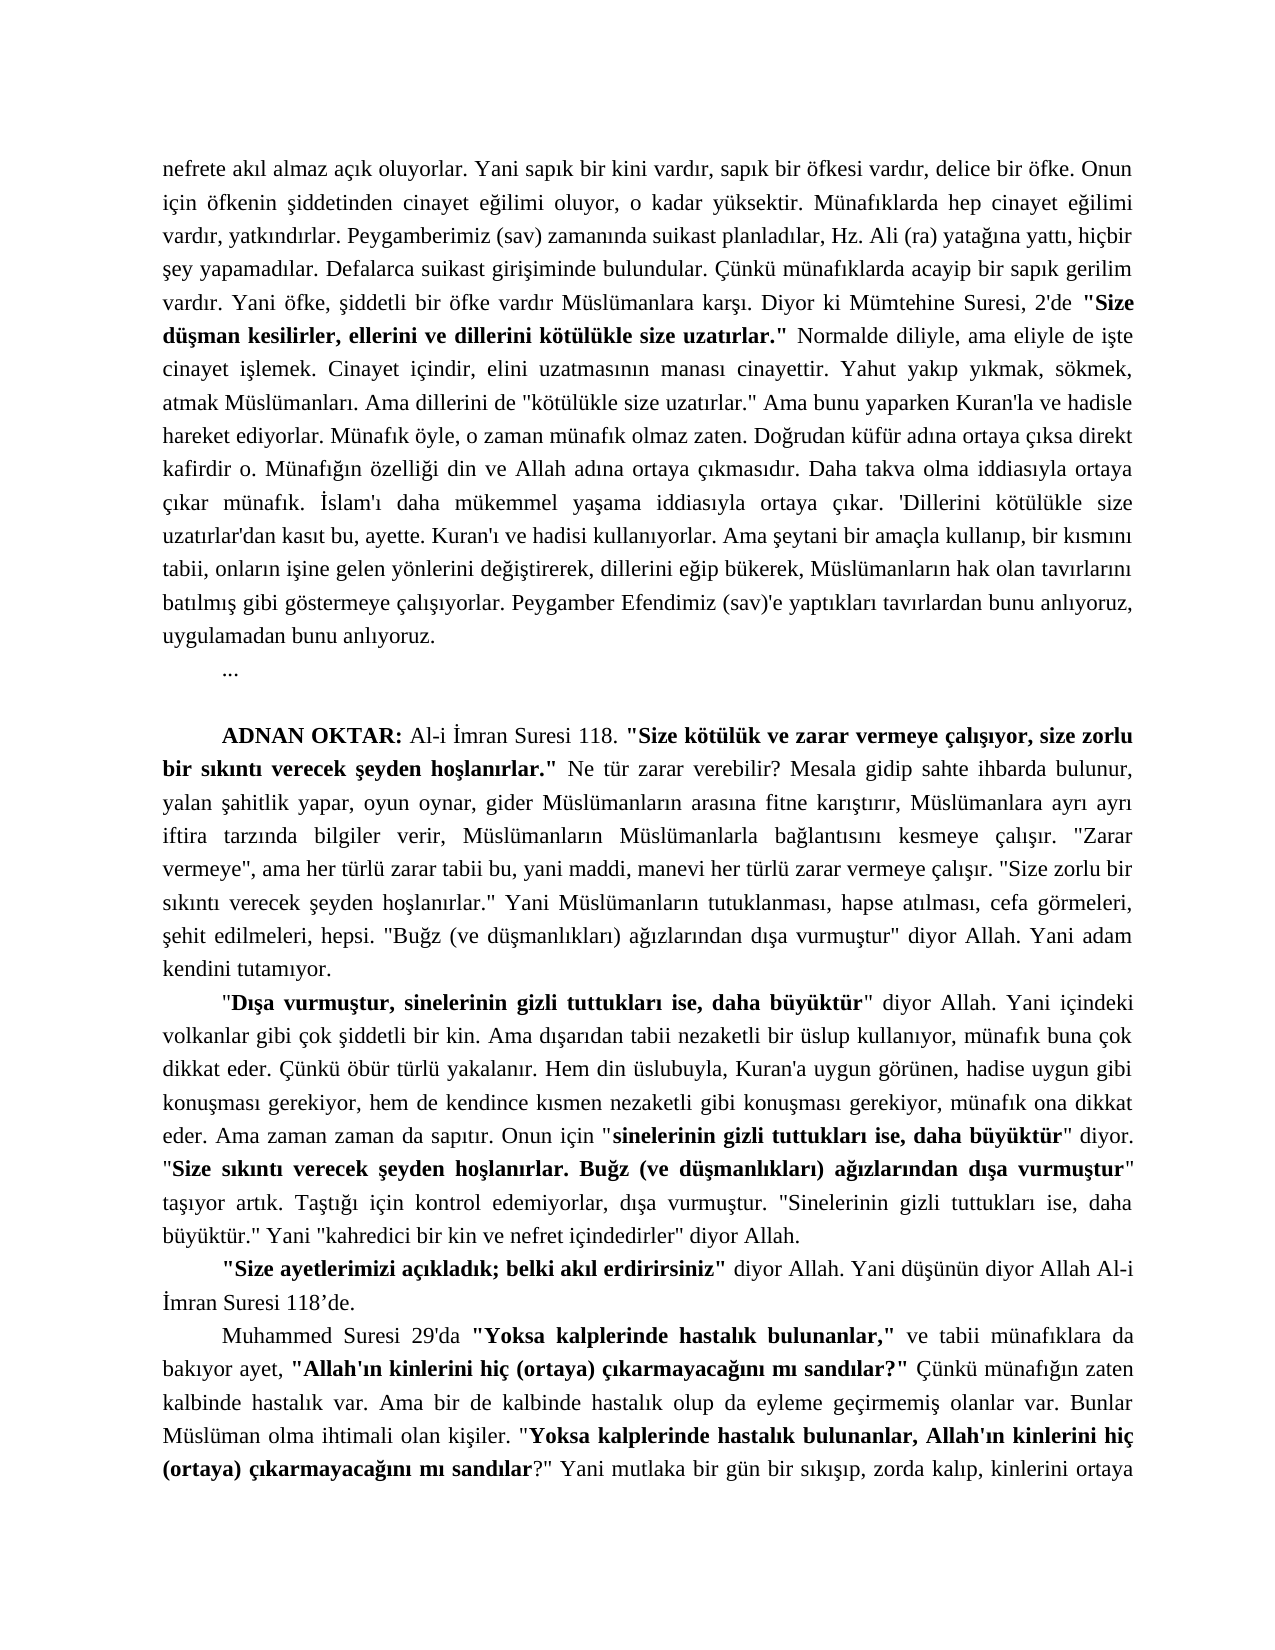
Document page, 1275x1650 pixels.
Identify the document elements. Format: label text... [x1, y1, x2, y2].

text nefrete akıl almaz açık oluyorlar. Yani sapık bir kini vardır, sapık bir öfkesi vardır, delice bir öfke. Onun için öfkenin şiddetinden cinayet eğilimi oluyor, o kadar yüksektir. Münafıklarda hep cinayet eğilimi vardır, yatkındırlar. Peygamberimiz (sav) zamanında suikast planladılar, Hz. Ali (ra) yatağına yattı, hiçbir şey yapamadılar. Defalarca suikast girişiminde bulundular. Çünkü münafıklarda acayip bir sapık gerilim vardır. Yani öfke, şiddetli bir öfke vardır Müslümanlara karşı. Diyor ki Mümtehine Suresi, 2'de "Size düşman kesilirler, ellerini ve dillerini kötülükle size uzatırlar." Normalde diliyle, ama eliyle de işte cinayet işlemek. Cinayet içindir, elini uzatmasının manası cinayettir. Yahut yakıp yıkmak, sökmek, atmak Müslümanları. Ama dillerini de "kötülükle size uzatırlar." Ama bunu yaparken Kuran'la ve hadisle hareket ediyorlar. Münafık öyle, o zaman münafık olmaz zaten. Doğrudan küfür adına ortaya çıksa direkt kafirdir o. Münafığın özelliği din ve Allah adına ortaya çıkmasıdır. Daha takva olma iddiasıyla ortaya çıkar münafık. İslam'ı daha mükemmel yaşama iddiasıyla ortaya çıkar. 'Dillerini kötülükle size uzatırlar'dan kasıt bu, ayette. Kuran'ı ve hadisi kullanıyorlar. Ama şeytani bir amaçla kullanıp, bir kısmını tabii, onların işine gelen yönlerini değiştirerek, dillerini eğip bükerek, Müslümanların hak olan tavırlarını batılmış gibi göstermeye çalışıyorlar. Peygamber Efendimiz (sav)'e yaptıkları tavırlardan bunu anlıyoruz, uygulamadan bunu anlıyoruz. [162, 150, 1134, 650]
text ADNAN OKTAR: Al-i İmran Suresi 118. "Size kötülük ve zarar vermeye çalışıyor, size zorlu bir sıkıntı verecek şeyden hoşlanırlar." Ne tür zarar verebilir? Mesala gidip sahte ihbarda bulunur, yalan şahitlik yapar, oyun oynar, gider Müslümanların arasına fitne karıştırır, Müslümanlara ayrı ayrı iftira tarzında bilgiler verir, Müslümanların Müslümanlarla bağlantısını kesmeye çalışır. "Zarar vermeye", ama her türlü zarar tabii bu, yani maddi, manevi her türlü zarar vermeye çalışır. "Size zorlu bir sıkıntı verecek şeyden hoşlanırlar." Yani Müslümanların tutuklanması, hapse atılması, cefa görmeleri, şehit edilmeleri, hepsi. "Buğz (ve düşmanlıkları) ağızlarından dışa vurmuştur" diyor Allah. Yani adam kendini tutamıyor. [162, 717, 1134, 983]
text ... [162, 650, 1134, 683]
text "Dışa vurmuştur, sinelerinin gizli tuttukları ise, daha büyüktür" diyor Allah. Yani içindeki volkanlar gibi çok şiddetli bir kin. Ama dışarıdan tabii nezaketli bir üslup kullanıyor, münafık buna çok dikkat eder. Çünkü öbür türlü yakalanır. Hem din üslubuyla, Kuran'a uygun görünen, hadise uygun gibi konuşması gerekiyor, hem de kendince kısmen nezaketli gibi konuşması gerekiyor, münafık ona dikkat eder. Ama zaman zaman da sapıtır. Onun için "sinelerinin gizli tuttukları ise, daha büyüktür" diyor. "Size sıkıntı verecek şeyden hoşlanırlar. Buğz (ve düşmanlıkları) ağızlarından dışa vurmuştur" taşıyor artık. Taştığı için kontrol edemiyorlar, dışa vurmuştur. "Sinelerinin gizli tuttukları ise, daha büyüktür." Yani "kahredici bir kin ve nefret içindedirler" diyor Allah. [162, 983, 1134, 1250]
text Muhammed Suresi 29'da "Yoksa kalplerinde hastalık bulunanlar," ve tabii münafıklara da bakıyor ayet, "Allah'ın kinlerini hiç (ortaya) çıkarmayacağını mı sandılar?" Çünkü münafığın zaten kalbinde hastalık var. Ama bir de kalbinde hastalık olup da eyleme geçirmemiş olanlar var. Bunlar Müslüman olma ihtimali olan kişiler. "Yoksa kalplerinde hastalık bulunanlar, Allah'ın kinlerini hiç (ortaya) çıkarmayacağını mı sandılar?" Yani mutlaka bir gün bir sıkışıp, zorda kalıp, kinlerini ortaya [162, 1317, 1134, 1483]
text "Size ayetlerimizi açıkladık; belki akıl erdirirsiniz" diyor Allah. Yani düşünün diyor Allah Al-i İmran Suresi 118’de. [162, 1250, 1134, 1317]
